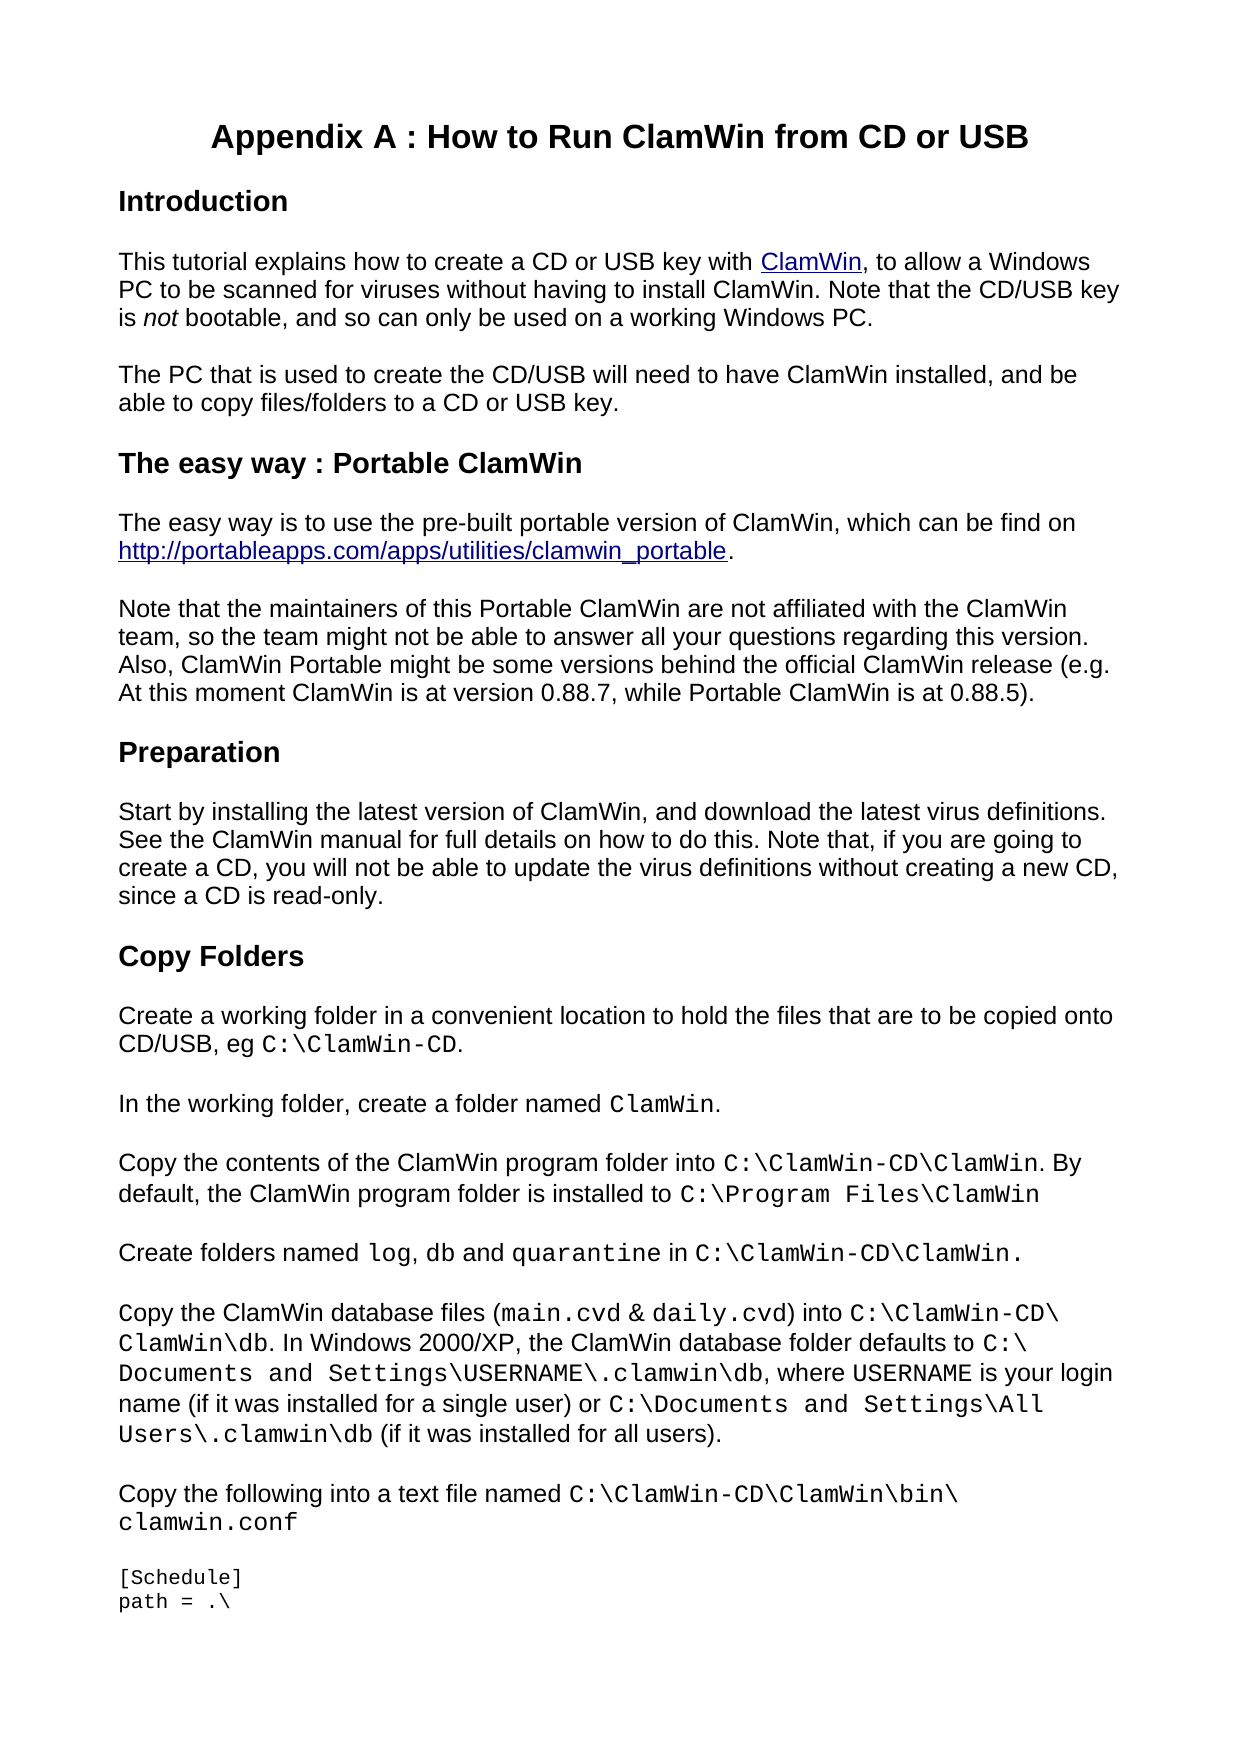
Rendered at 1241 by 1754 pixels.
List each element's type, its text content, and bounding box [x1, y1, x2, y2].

text Copy the ClamWin database files (main.cvd & daily.cvd) into C:\ClamWin-CD\ClamWin\db. In Windows 2000/XP, the ClamWin database folder defaults to C:\Documents and Settings\USERNAME\.clamwin\db, where USERNAME is your login name (if it was installed for a single user) or C:\Documents and Settings\All Users\.clamwin\db (if it was installed for all users). [118, 1299, 1122, 1450]
text Note that the maintainers of this Portable ClamWin are not affiliated with the ClamWin team, so the team might not be able to answer all your questions regarding this version. Also, ClamWin Portable might be some versions behind the official ClamWin release (e.g. At this moment ClamWin is at version 0.88.7, while Portable ClamWin is at 0.88.5). [118, 594, 1122, 706]
subtitle Copy Folders [118, 939, 1122, 972]
subtitle The easy way : Portable ClamWin [118, 447, 1122, 479]
text path = .\ [118, 1591, 1122, 1614]
subtitle Preparation [118, 736, 1122, 768]
text Copy the following into a text file named C:\ClamWin-CD\ClamWin\bin\clamwin.conf [118, 1479, 1122, 1538]
text Copy the contents of the ClamWin program folder into C:\ClamWin-CD\ClamWin. By default, the ClamWin program folder is installed to C:\Program Files\ClamWin [118, 1149, 1122, 1209]
text This tutorial explains how to create a CD or USB key with ClamWin, to allow a Windows PC to be scanned for viruses without having to install ClamWin. Note that the CD/USB key is not bootable, and so can only be used on a working Windows PC. [118, 247, 1122, 332]
text In the working folder, create a folder named ClamWin. [118, 1089, 1122, 1120]
text The PC that is used to create the CD/USB will need to have ClamWin installed, and be able to copy files/folders to a CD or USB key. [118, 361, 1122, 417]
text Create folders named log, db and quarantine in C:\ClamWin-CD\ClamWin. [118, 1239, 1122, 1269]
text Create a working folder in a convenient location to hold the files that are to be copied onto CD/USB, eg C:\ClamWin-CD. [118, 1002, 1122, 1060]
text The easy way is to use the pre-built portable version of ClamWin, which can be find on http://portableapps.com/apps/utilities/clamwin_portable. [118, 509, 1122, 565]
text Start by installing the latest version of ClamWin, and download the latest virus definitions. See the ClamWin manual for full details on how to do this. Note that, if you are going to create a CD, you will not be able to update the virus definitions without creating a new CD, since a CD is read-only. [118, 798, 1122, 910]
subtitle Appendix A : How to Run ClamWin from CD or USB [118, 118, 1122, 156]
subtitle Introduction [118, 185, 1122, 218]
text [Schedule] [118, 1567, 1122, 1591]
